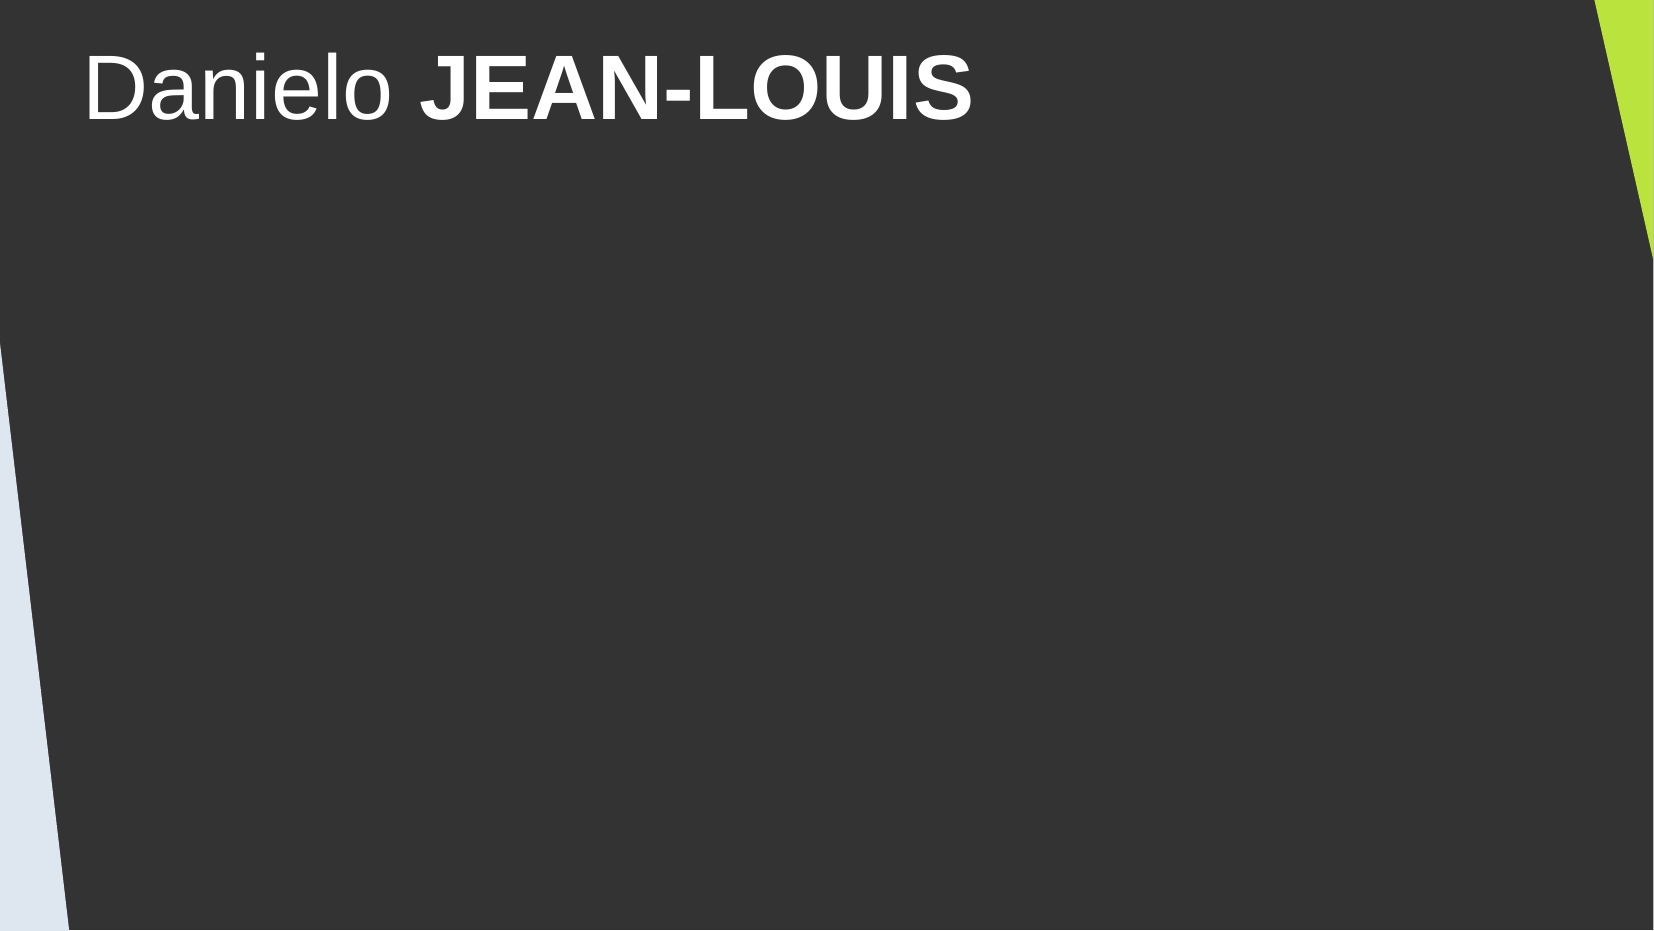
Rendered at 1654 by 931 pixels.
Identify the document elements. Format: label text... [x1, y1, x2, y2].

text_box Danielo JEAN-LOUIS [82, 36, 1571, 758]
text_box [0, 343, 70, 931]
text_box [1594, 0, 1654, 263]
